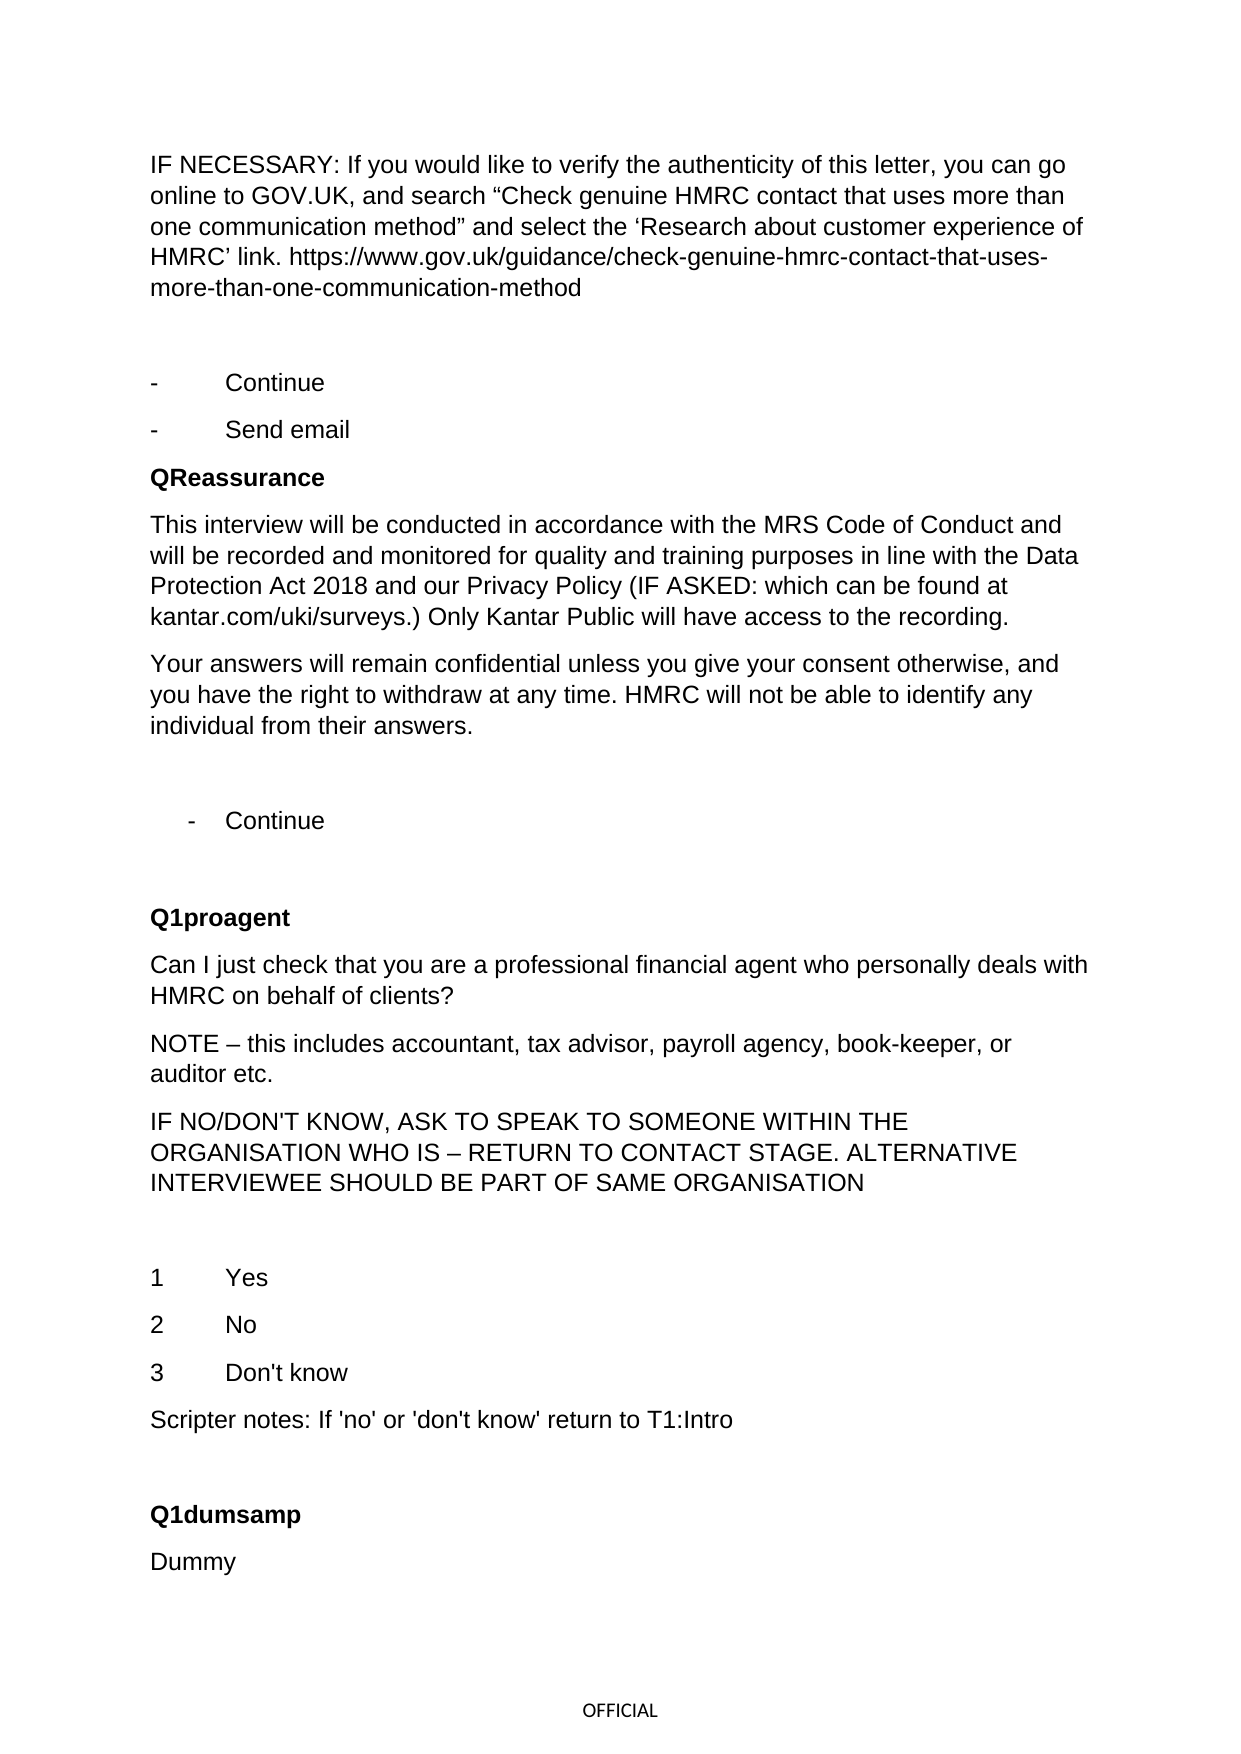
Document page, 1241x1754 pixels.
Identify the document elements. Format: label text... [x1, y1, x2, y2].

text NOTE – this includes accountant, tax advisor, payroll agency, book-keeper, or auditor etc. [150, 1029, 1090, 1088]
text - Send email [150, 415, 1090, 444]
text Q1dumsamp [150, 1500, 1090, 1529]
text Scripter notes: If 'no' or 'don't know' return to T1:Intro [150, 1405, 1090, 1434]
text 2 No [150, 1310, 1090, 1339]
text Dummy [150, 1547, 1090, 1576]
text This interview will be conducted in accordance with the MRS Code of Conduct and will be recorded and monitored for quality and training purposes in line with the Data Protection Act 2018 and our Privacy Policy (IF ASKED: which can be found at kantar.com/uki/surveys.) Only Kantar Public will have access to the recording. [150, 510, 1090, 631]
text IF NECESSARY: If you would like to verify the authenticity of this letter, you can go online to GOV.UK, and search “Check genuine HMRC contact that uses more than one communication method” and select the ‘Research about customer experience of HMRC’ link. https://www.gov.uk/guidance/check-genuine-hmrc-contact-that-uses-more-than-one-communication-method [150, 150, 1090, 302]
text QReassurance [150, 462, 1090, 491]
text Your answers will remain confidential unless you give your consent otherwise, and you have the right to withdraw at any time. HMRC will not be able to identify any individual from their answers. [150, 649, 1090, 740]
text IF NO/DON'T KNOW, ASK TO SPEAK TO SOMEONE WITHIN THE ORGANISATION WHO IS – RETURN TO CONTACT STAGE. ALTERNATIVE INTERVIEWEE SHOULD BE PART OF SAME ORGANISATION [150, 1107, 1090, 1197]
text 1 Yes [150, 1263, 1090, 1292]
text 3 Don't know [150, 1358, 1090, 1387]
text - Continue [150, 368, 1090, 396]
list Continue [187, 806, 1090, 835]
text Can I just check that you are a professional financial agent who personally deals with HMRC on behalf of clients? [150, 951, 1090, 1010]
text Q1proagent [150, 903, 1090, 932]
